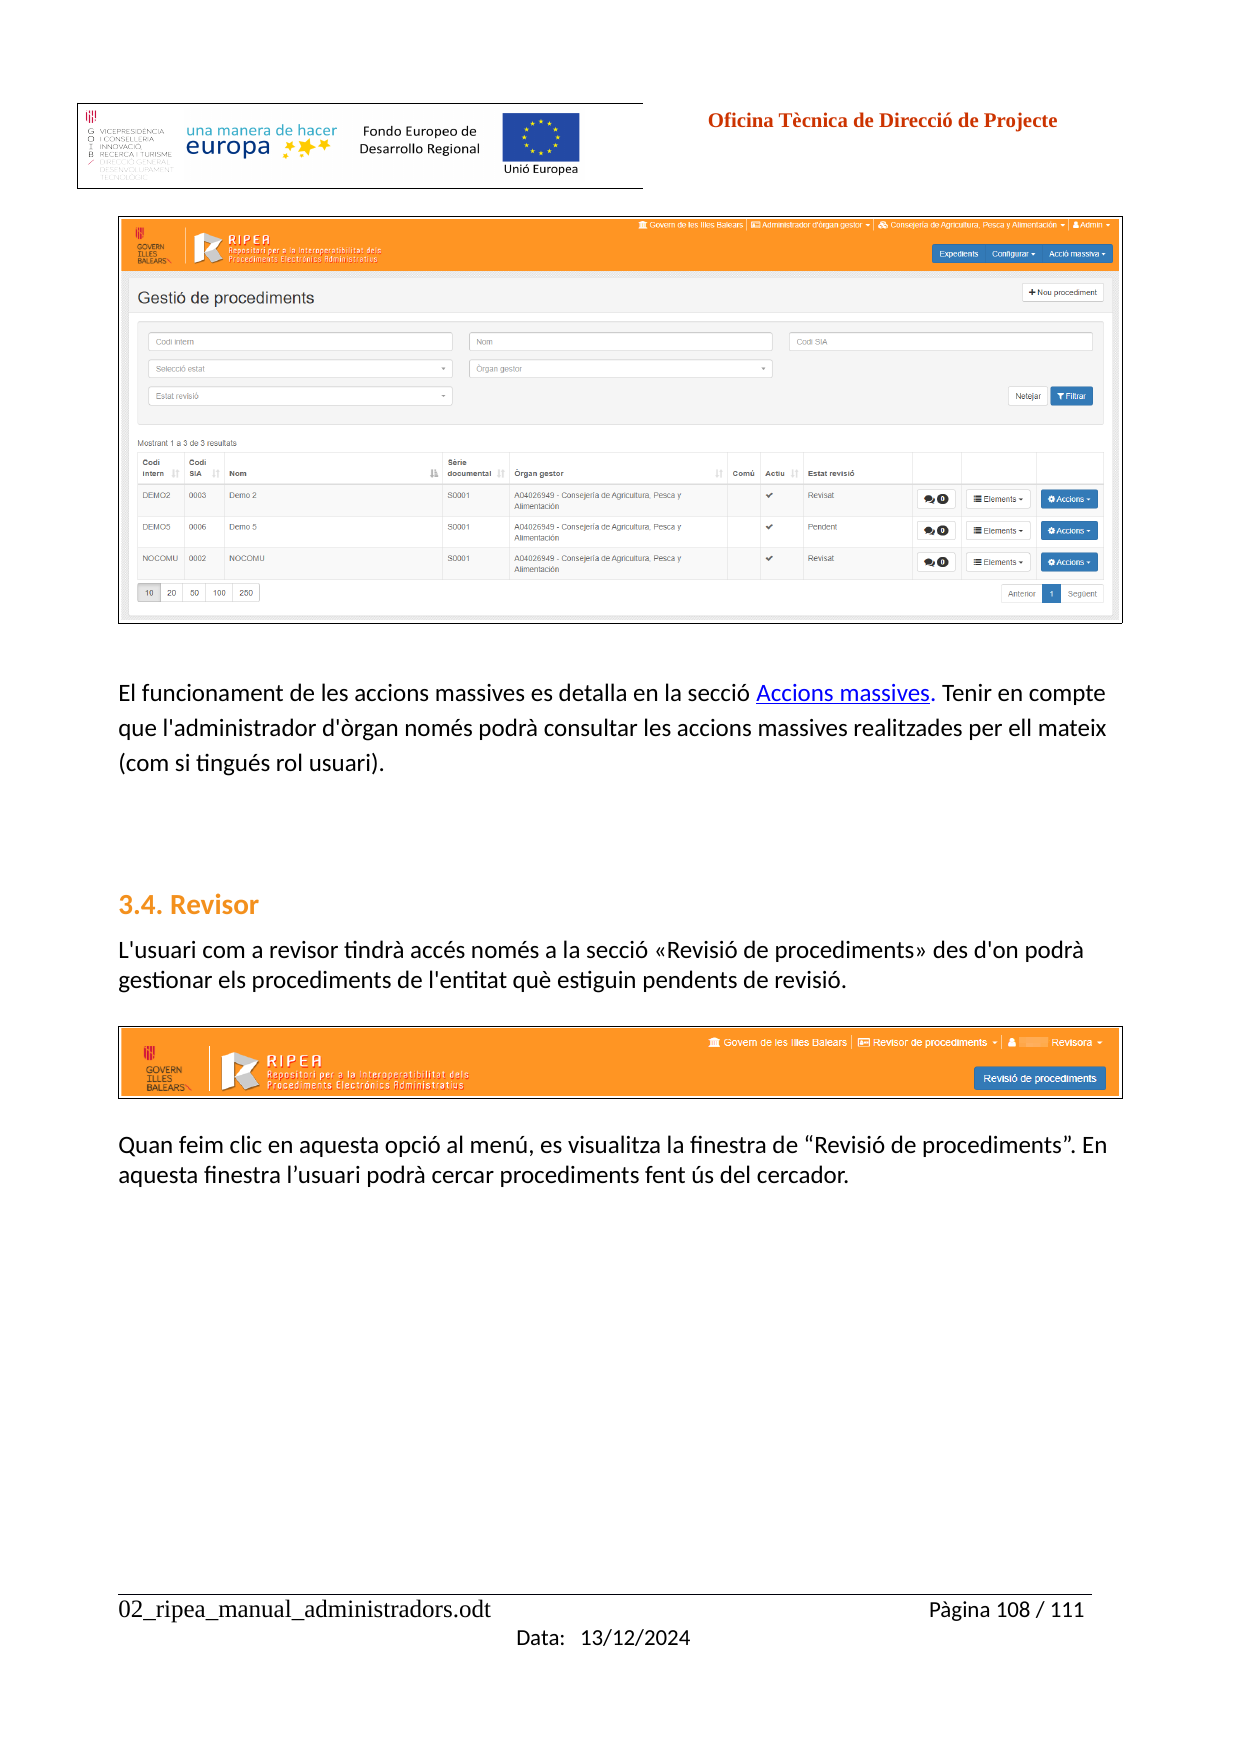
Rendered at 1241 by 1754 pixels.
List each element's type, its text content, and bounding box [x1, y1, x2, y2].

picture [82, 108, 178, 182]
picture [184, 108, 585, 182]
picture [121, 219, 1119, 620]
text Quan feim clic en aquesta opció al menú, es visualitza la finestra de “Revisió de procediments”. En aquesta finestra l’usuari podrà cercar procediments fent ús del cercador. [118, 1129, 1122, 1190]
subtitle 3.4. Revisor [118, 886, 1122, 922]
text L'usuari com a revisor tindrà accés només a la secció «Revisió de procediments» des d'on podrà gestionar els procediments de l'entitat què estiguin pendents de revisió. [118, 934, 1122, 995]
picture [121, 1028, 1119, 1096]
text El funcionament de les accions massives es detalla en la secció Accions massives. Tenir en compte que l'administrador d'òrgan només podrà consultar les accions massives realitzades per ell mateix (com si tingués rol usuari). [118, 677, 1122, 777]
